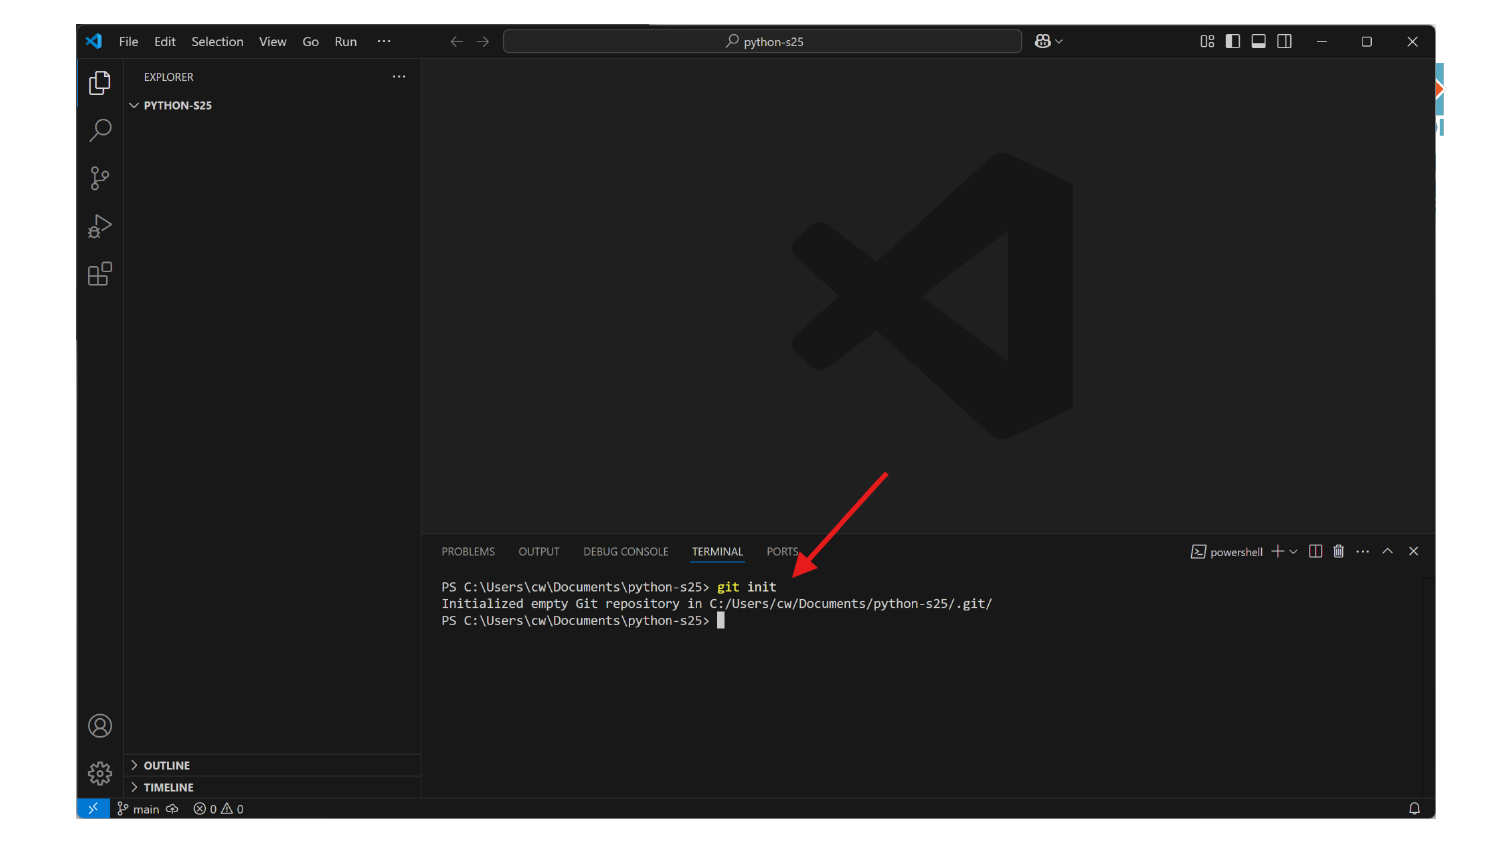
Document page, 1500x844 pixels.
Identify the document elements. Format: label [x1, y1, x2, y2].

picture [76, 24, 1447, 819]
